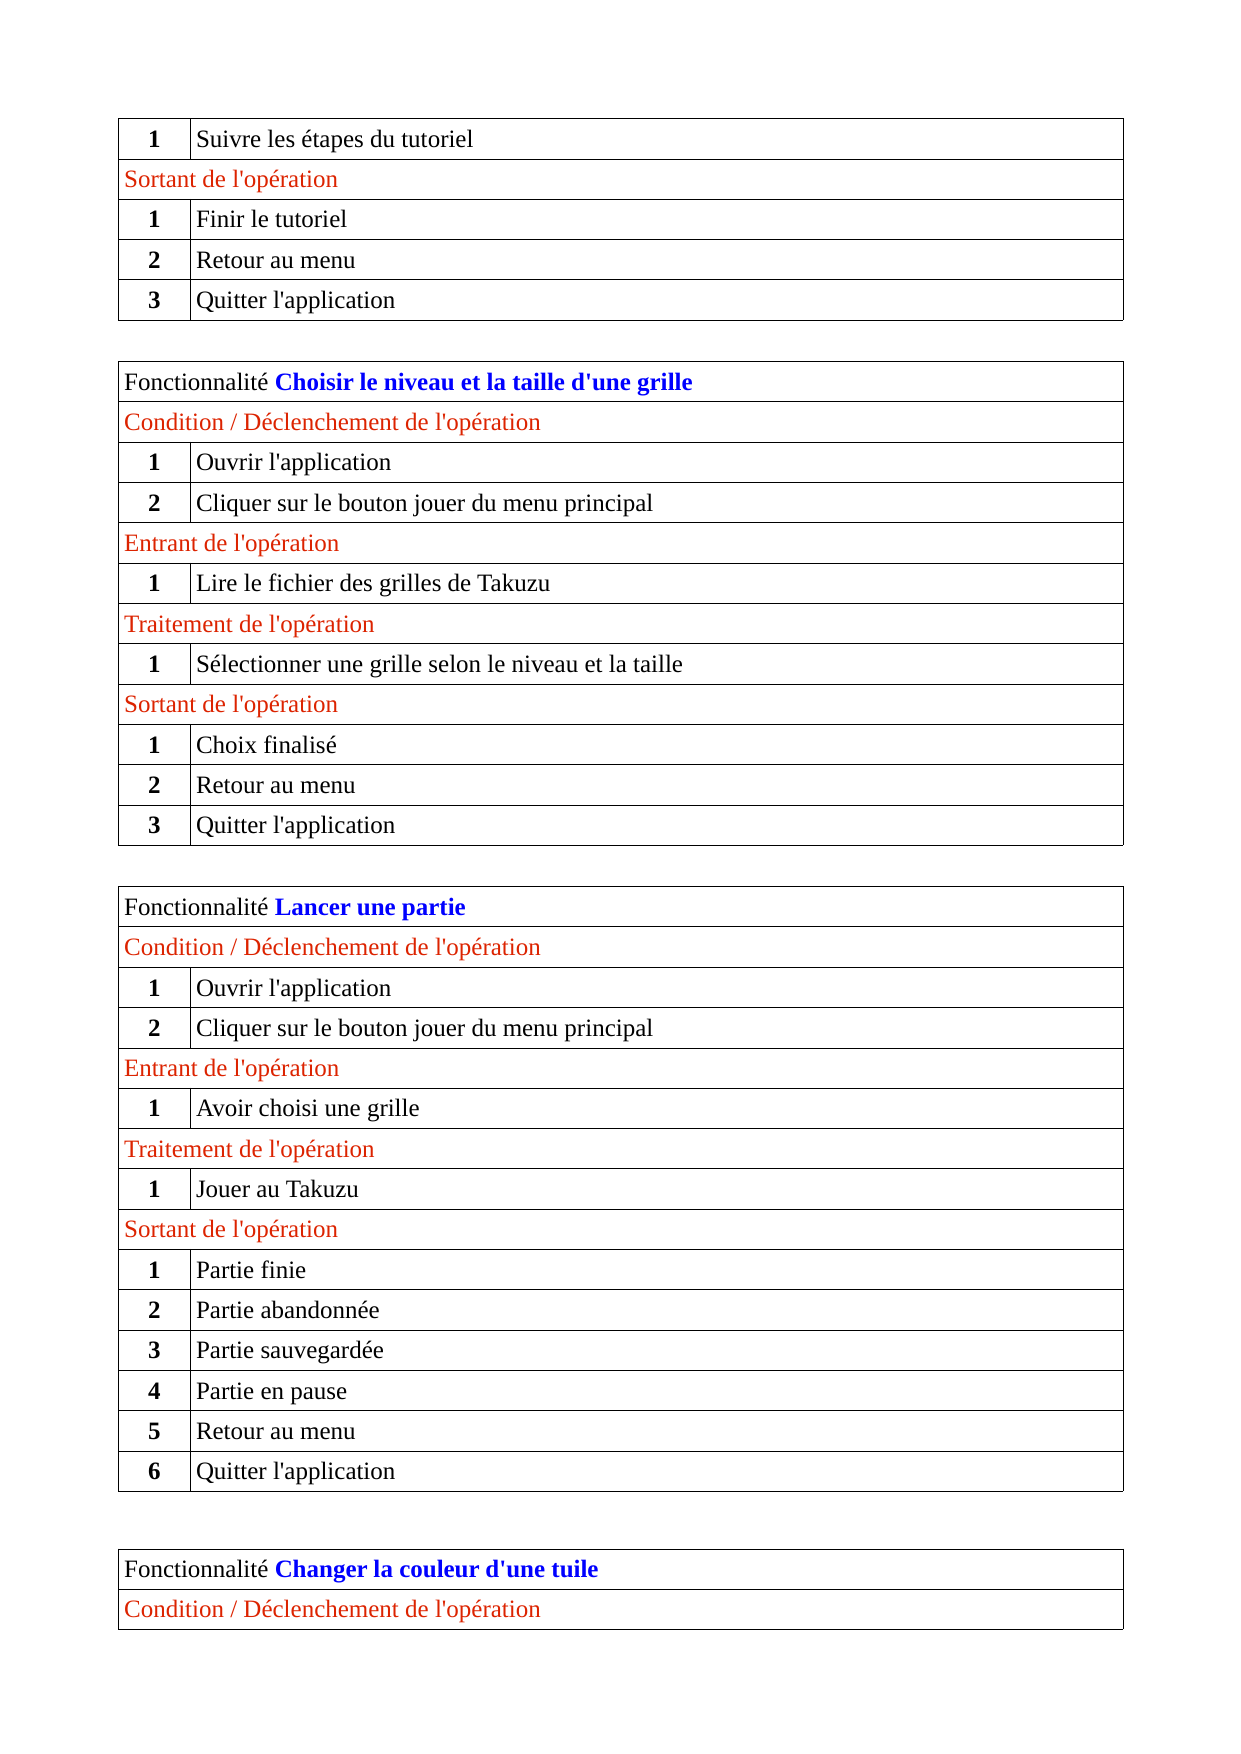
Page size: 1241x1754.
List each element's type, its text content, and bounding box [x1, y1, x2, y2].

table_cell Quitter l'application [191, 1452, 1123, 1491]
table_cell Cliquer sur le bouton jouer du menu principal [191, 1008, 1123, 1047]
table_cell Sortant de l'opération [119, 160, 1123, 199]
table_cell 1 [119, 564, 190, 603]
table_cell Lire le fichier des grilles de Takuzu [191, 564, 1123, 603]
table_cell 2 [119, 765, 190, 804]
table_cell Quitter l'application [191, 806, 1123, 845]
table_cell Sortant de l'opération [119, 685, 1123, 724]
table_cell 2 [119, 1290, 190, 1329]
table_cell 2 [119, 240, 190, 279]
table_cell Quitter l'application [191, 280, 1123, 320]
table_cell 1 [119, 644, 190, 683]
table_header Fonctionnalité Changer la couleur d'une tuile [119, 1550, 1123, 1589]
table_cell Cliquer sur le bouton jouer du menu principal [191, 483, 1123, 522]
table_cell 1 [119, 1089, 190, 1128]
table_cell Avoir choisi une grille [191, 1089, 1123, 1128]
table_cell Finir le tutoriel [191, 200, 1123, 239]
table_cell Traitement de l'opération [119, 604, 1123, 643]
table_cell Entrant de l'opération [119, 1049, 1123, 1088]
table_cell Retour au menu [191, 765, 1123, 804]
table_cell Partie en pause [191, 1371, 1123, 1410]
table_cell Ouvrir l'application [191, 443, 1123, 482]
table_cell Jouer au Takuzu [191, 1169, 1123, 1209]
table_cell Traitement de l'opération [119, 1129, 1123, 1168]
table_cell 2 [119, 483, 190, 522]
table_cell Partie abandonnée [191, 1290, 1123, 1329]
table_cell 3 [119, 806, 190, 845]
table_cell 6 [119, 1452, 190, 1491]
table_header Fonctionnalité Choisir le niveau et la taille d'une grille [119, 362, 1123, 401]
table_cell 1 [119, 1169, 190, 1209]
table_cell 1 [119, 968, 190, 1007]
table_cell Partie finie [191, 1250, 1123, 1289]
table_cell Ouvrir l'application [191, 968, 1123, 1007]
table_cell 3 [119, 1331, 190, 1370]
table_cell Condition / Déclenchement de l'opération [119, 402, 1123, 442]
table_cell 1 [119, 200, 190, 239]
table_cell 1 [119, 443, 190, 482]
table_header Fonctionnalité Lancer une partie [119, 887, 1123, 926]
table_cell Retour au menu [191, 240, 1123, 279]
table_cell Choix finalisé [191, 725, 1123, 764]
table_cell 1 [119, 119, 190, 158]
table_cell Entrant de l'opération [119, 523, 1123, 563]
table_cell Sortant de l'opération [119, 1210, 1123, 1249]
table_cell 3 [119, 280, 190, 320]
table_cell 2 [119, 1008, 190, 1047]
table_cell 1 [119, 1250, 190, 1289]
table_cell Retour au menu [191, 1411, 1123, 1451]
table_cell 4 [119, 1371, 190, 1410]
table_cell Condition / Déclenchement de l'opération [119, 927, 1123, 967]
table_cell Suivre les étapes du tutoriel [191, 119, 1123, 158]
table_cell Condition / Déclenchement de l'opération [119, 1590, 1123, 1629]
table_cell 5 [119, 1411, 190, 1451]
table_cell Partie sauvegardée [191, 1331, 1123, 1370]
table_cell Sélectionner une grille selon le niveau et la taille [191, 644, 1123, 683]
table_cell 1 [119, 725, 190, 764]
